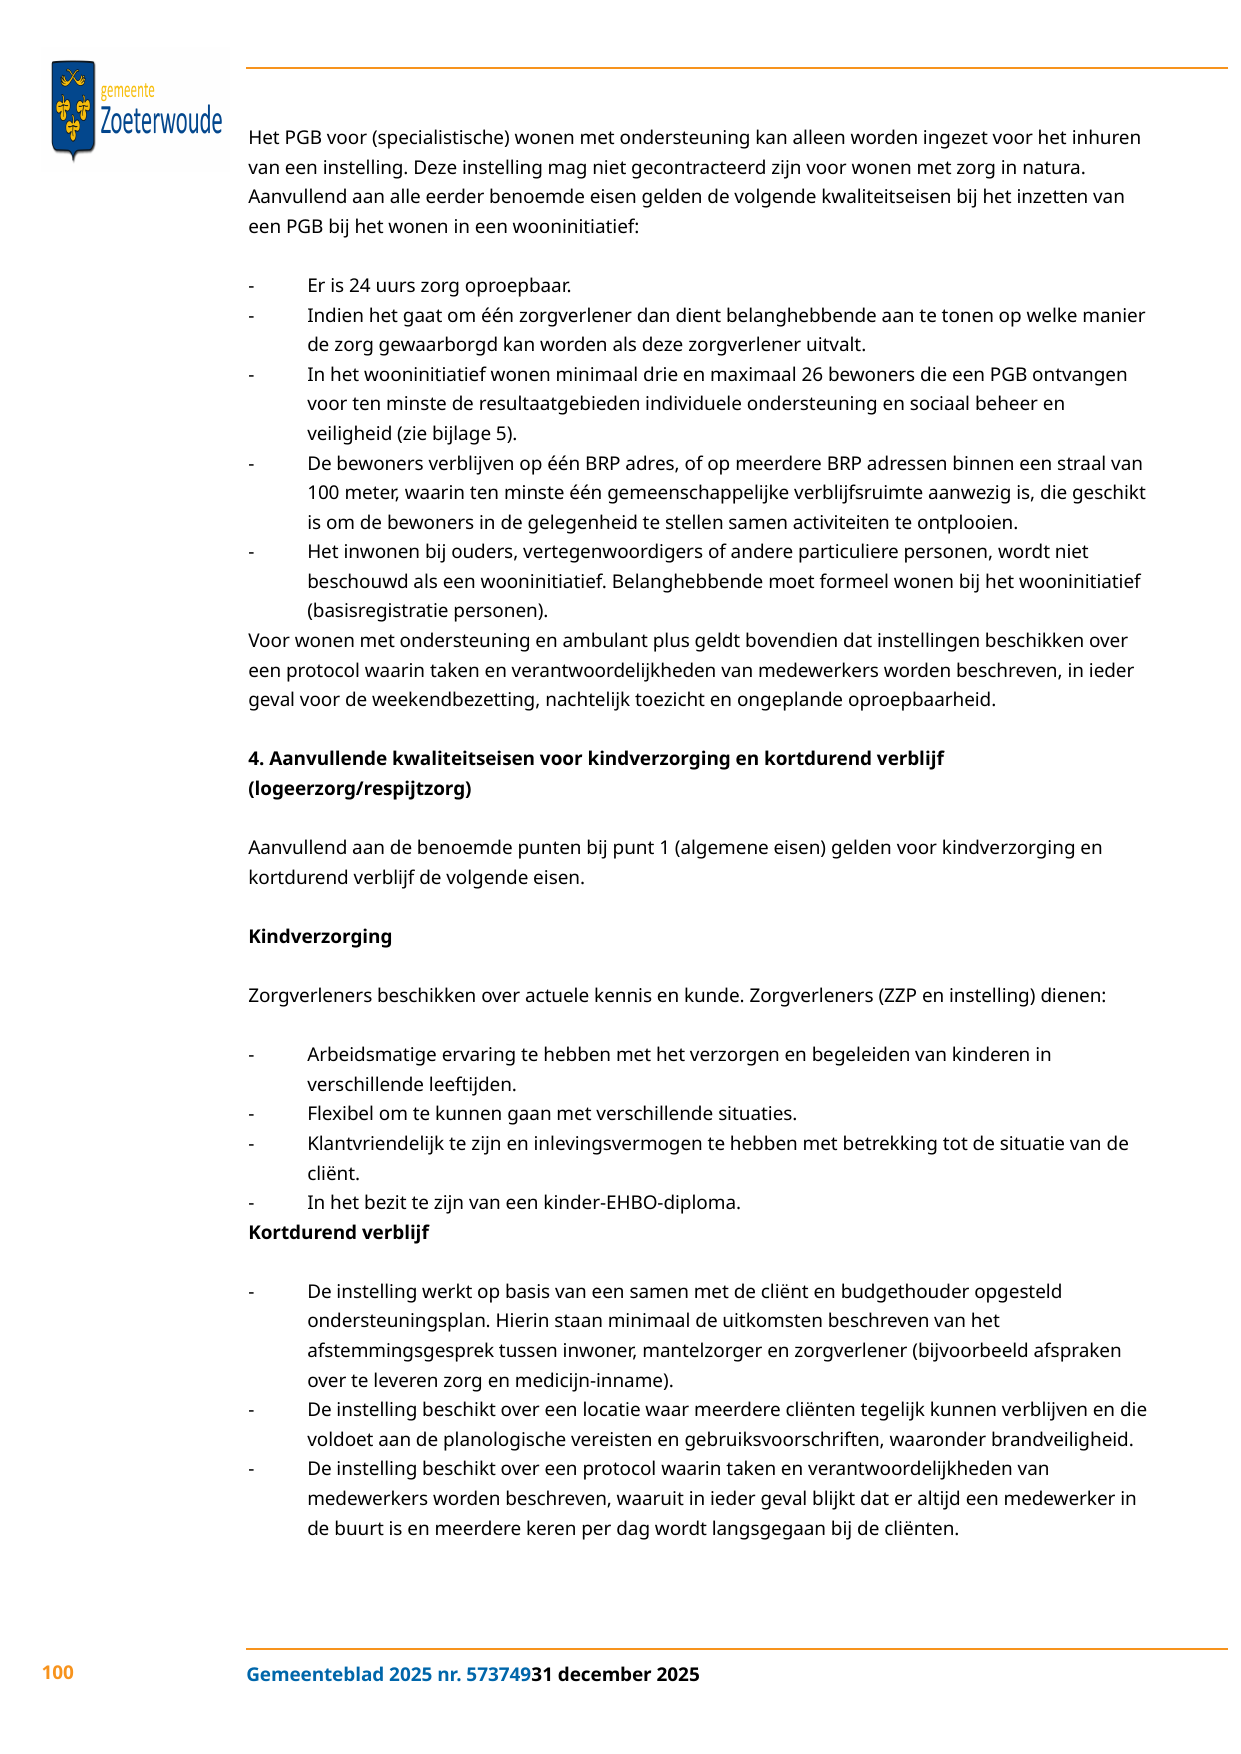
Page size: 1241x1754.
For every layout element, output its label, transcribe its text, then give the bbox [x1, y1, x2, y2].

list De instelling beschikt over een protocol waarin taken en verantwoordelijkheden van medewerkers worden beschreven, waaruit in ieder geval blijkt dat er altijd een medewerker in de buurt is en meerdere keren per dag wordt langsgegaan bij de cliënten. [248, 1456, 1152, 1541]
list In het bezit te zijn van een kinder-EHBO-diploma. [248, 1189, 1152, 1215]
list Indien het gaat om één zorgverlener dan dient belanghebbende aan te tonen op welke manier de zorg gewaarborgd kan worden als deze zorgverlener uitvalt. [248, 302, 1152, 357]
picture [41, 47, 231, 172]
list In het wooninitiatief wonen minimaal drie en maximaal 26 bewoners die een PGB ontvangen voor ten minste de resultaatgebieden individuele ondersteuning en sociaal beheer en veiligheid (zie bijlage 5). [248, 361, 1152, 446]
list De bewoners verblijven op één BRP adres, of op meerdere BRP adressen binnen een straal van 100 meter, waarin ten minste één gemeenschappelijke verblijfsruimte aanwezig is, die geschikt is om de bewoners in de gelegenheid te stellen samen activiteiten te ontplooien. [248, 450, 1152, 535]
text Voor wonen met ondersteuning en ambulant plus geldt bovendien dat instellingen beschikken over een protocol waarin taken en verantwoordelijkheden van medewerkers worden beschreven, in ieder geval voor de weekendbezetting, nachtelijk toezicht en ongeplande oproepbaarheid. [248, 627, 1152, 712]
list Er is 24 uurs zorg oproepbaar. [248, 272, 1152, 298]
text 4. Aanvullende kwaliteitseisen voor kindverzorging en kortdurend verblijf (logeerzorg/respijtzorg) [248, 746, 1152, 801]
list De instelling beschikt over een locatie waar meerdere cliënten tegelijk kunnen verblijven en die voldoet aan de planologische vereisten en gebruiksvoorschriften, waaronder brandveiligheid. [248, 1396, 1152, 1452]
list Flexibel om te kunnen gaan met verschillende situaties. [248, 1101, 1152, 1126]
list Het inwonen bij ouders, vertegenwoordigers of andere particuliere personen, wordt niet beschouwd als een wooninitiatief. Belanghebbende moet formeel wonen bij het wooninitiatief (basisregistratie personen). [248, 538, 1152, 623]
text Aanvullend aan de benoemde punten bij punt 1 (algemene eisen) gelden voor kindverzorging en kortdurend verblijf de volgende eisen. [248, 834, 1152, 890]
text Kortdurend verblijf [248, 1219, 1152, 1245]
text Kindverzorging [248, 923, 1152, 949]
text Het PGB voor (specialistische) wonen met ondersteuning kan alleen worden ingezet voor het inhuren van een instelling. Deze instelling mag niet gecontracteerd zijn voor wonen met zorg in natura. Aanvullend aan alle eerder benoemde eisen gelden de volgende kwaliteitseisen bij het inzetten van een PGB bij het wonen in een wooninitiatief: [248, 124, 1152, 239]
text Zorgverleners beschikken over actuele kennis en kunde. Zorgverleners (ZZP en instelling) dienen: [248, 982, 1152, 1008]
list Klantvriendelijk te zijn en inlevingsvermogen te hebben met betrekking tot de situatie van de cliënt. [248, 1130, 1152, 1186]
list Arbeidsmatige ervaring te hebben met het verzorgen en begeleiden van kinderen in verschillende leeftijden. [248, 1041, 1152, 1097]
list De instelling werkt op basis van een samen met de cliënt en budgethouder opgesteld ondersteuningsplan. Hierin staan minimaal de uitkomsten beschreven van het afstemmingsgesprek tussen inwoner, mantelzorger en zorgverlener (bijvoorbeeld afspraken over te leveren zorg en medicijn-inname). [248, 1278, 1152, 1393]
